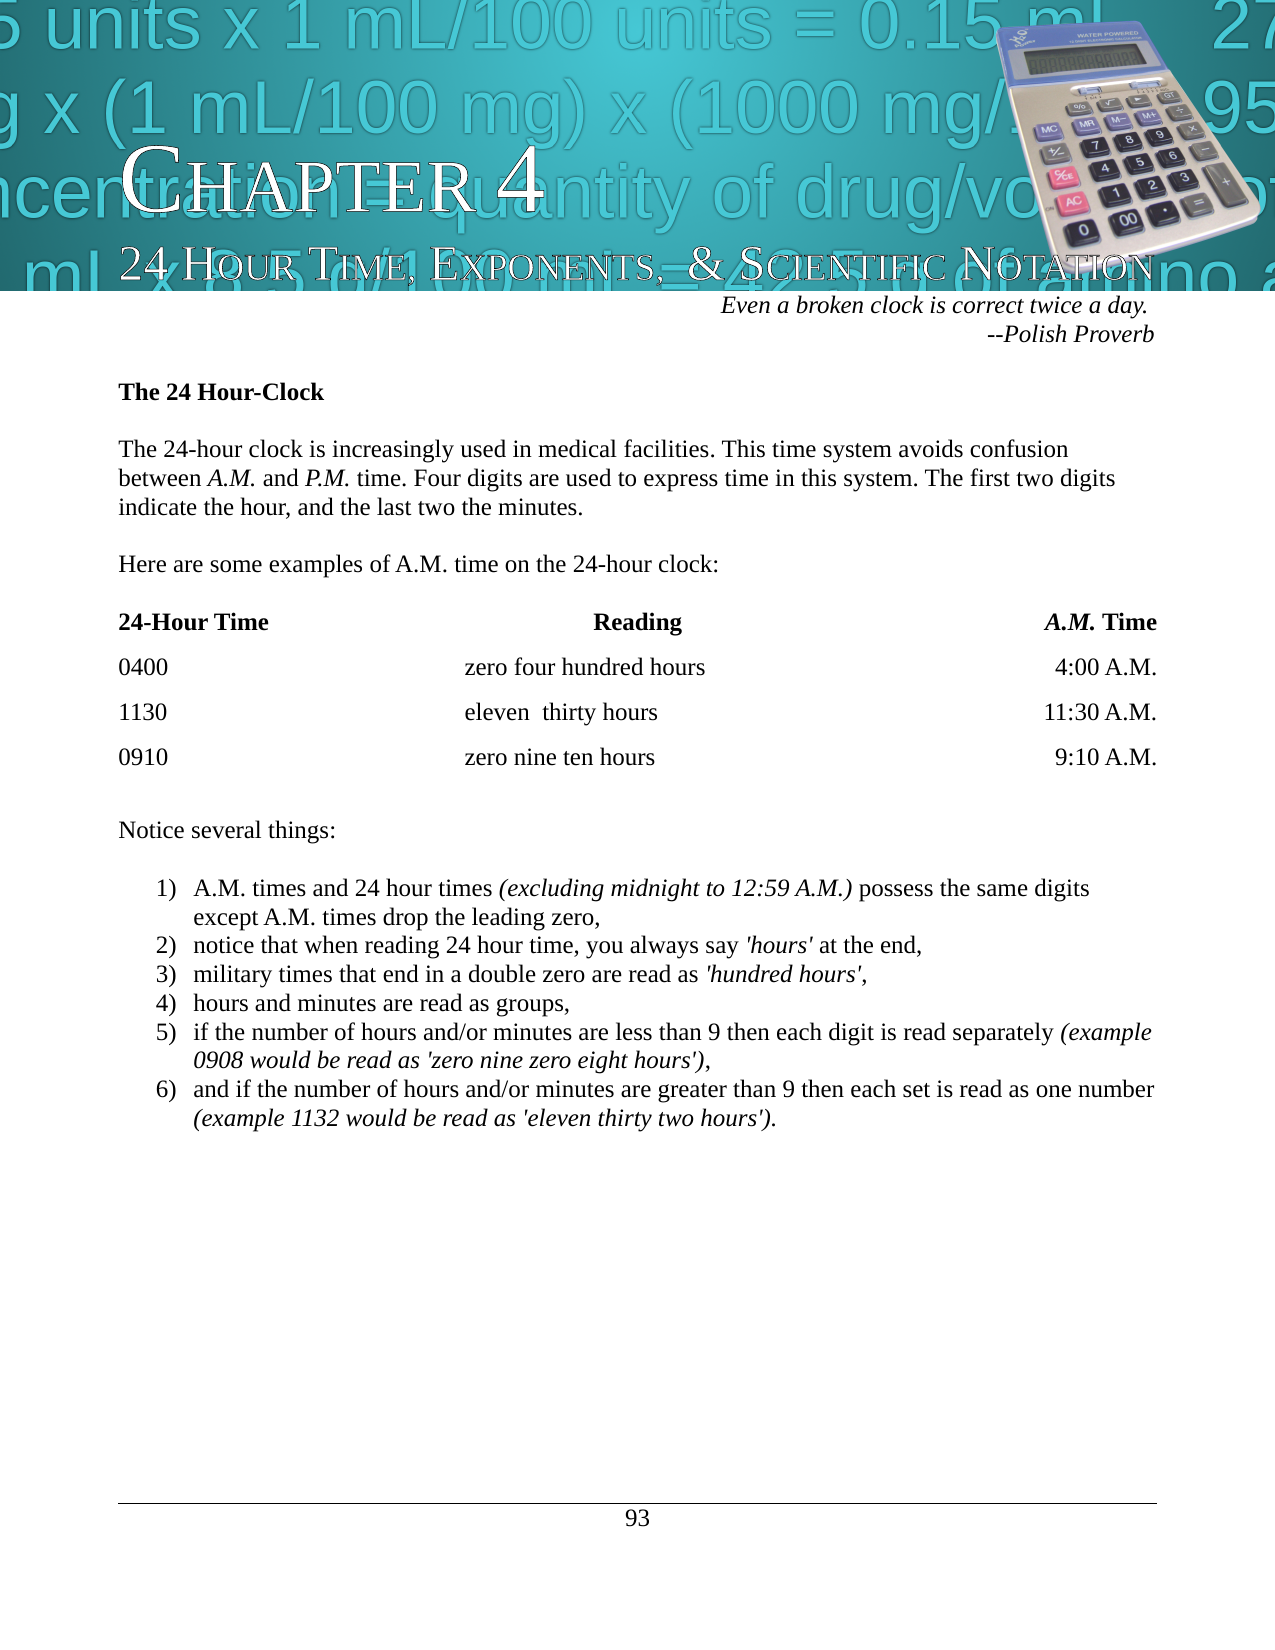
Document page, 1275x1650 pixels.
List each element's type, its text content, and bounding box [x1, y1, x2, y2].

table_cell zero four hundred hours [464, 652, 811, 697]
table_header Reading [464, 607, 811, 652]
picture [0, 0, 1275, 291]
list notice that when reading 24 hour time, you always say 'hours' at the end, [156, 931, 1157, 959]
list hours and minutes are read as groups, [156, 988, 1157, 1017]
table_cell eleven thirty hours [464, 697, 811, 742]
table_cell 0400 [118, 652, 464, 697]
table_cell 4:00 A.M. [811, 652, 1157, 697]
text Here are some examples of A.M. time on the 24-hour clock: [118, 549, 1157, 578]
table_cell zero nine ten hours [464, 742, 811, 787]
list and if the number of hours and/or minutes are greater than 9 then each set is read as one number (example 1132 would be read as 'eleven thirty two hours'). [156, 1074, 1157, 1132]
text The 24-hour clock is increasingly used in medical facilities. This time system avoids confusion between A.M. and P.M. time. Four digits are used to express time in this system. The first two digits indicate the hour, and the last two the minutes. [118, 434, 1157, 521]
text Notice several things: [118, 816, 1157, 844]
list if the number of hours and/or minutes are less than 9 then each digit is read separately (example 0908 would be read as 'zero nine zero eight hours'), [156, 1017, 1157, 1074]
list military times that end in a double zero are read as 'hundred hours', [156, 959, 1157, 988]
table_header 24-Hour Time [118, 607, 464, 652]
table_header A.M. Time [811, 607, 1157, 652]
text --Polish Proverb [118, 319, 1157, 348]
text Even a broken clock is correct twice a day. [118, 291, 1157, 319]
table_cell 9:10 A.M. [811, 742, 1157, 787]
table_cell 1130 [118, 697, 464, 742]
text The 24 Hour-Clock [118, 377, 1157, 406]
table_cell 11:30 A.M. [811, 697, 1157, 742]
table_cell 0910 [118, 742, 464, 787]
list A.M. times and 24 hour times (excluding midnight to 12:59 A.M.) possess the same digits except A.M. times drop the leading zero, [156, 873, 1157, 931]
